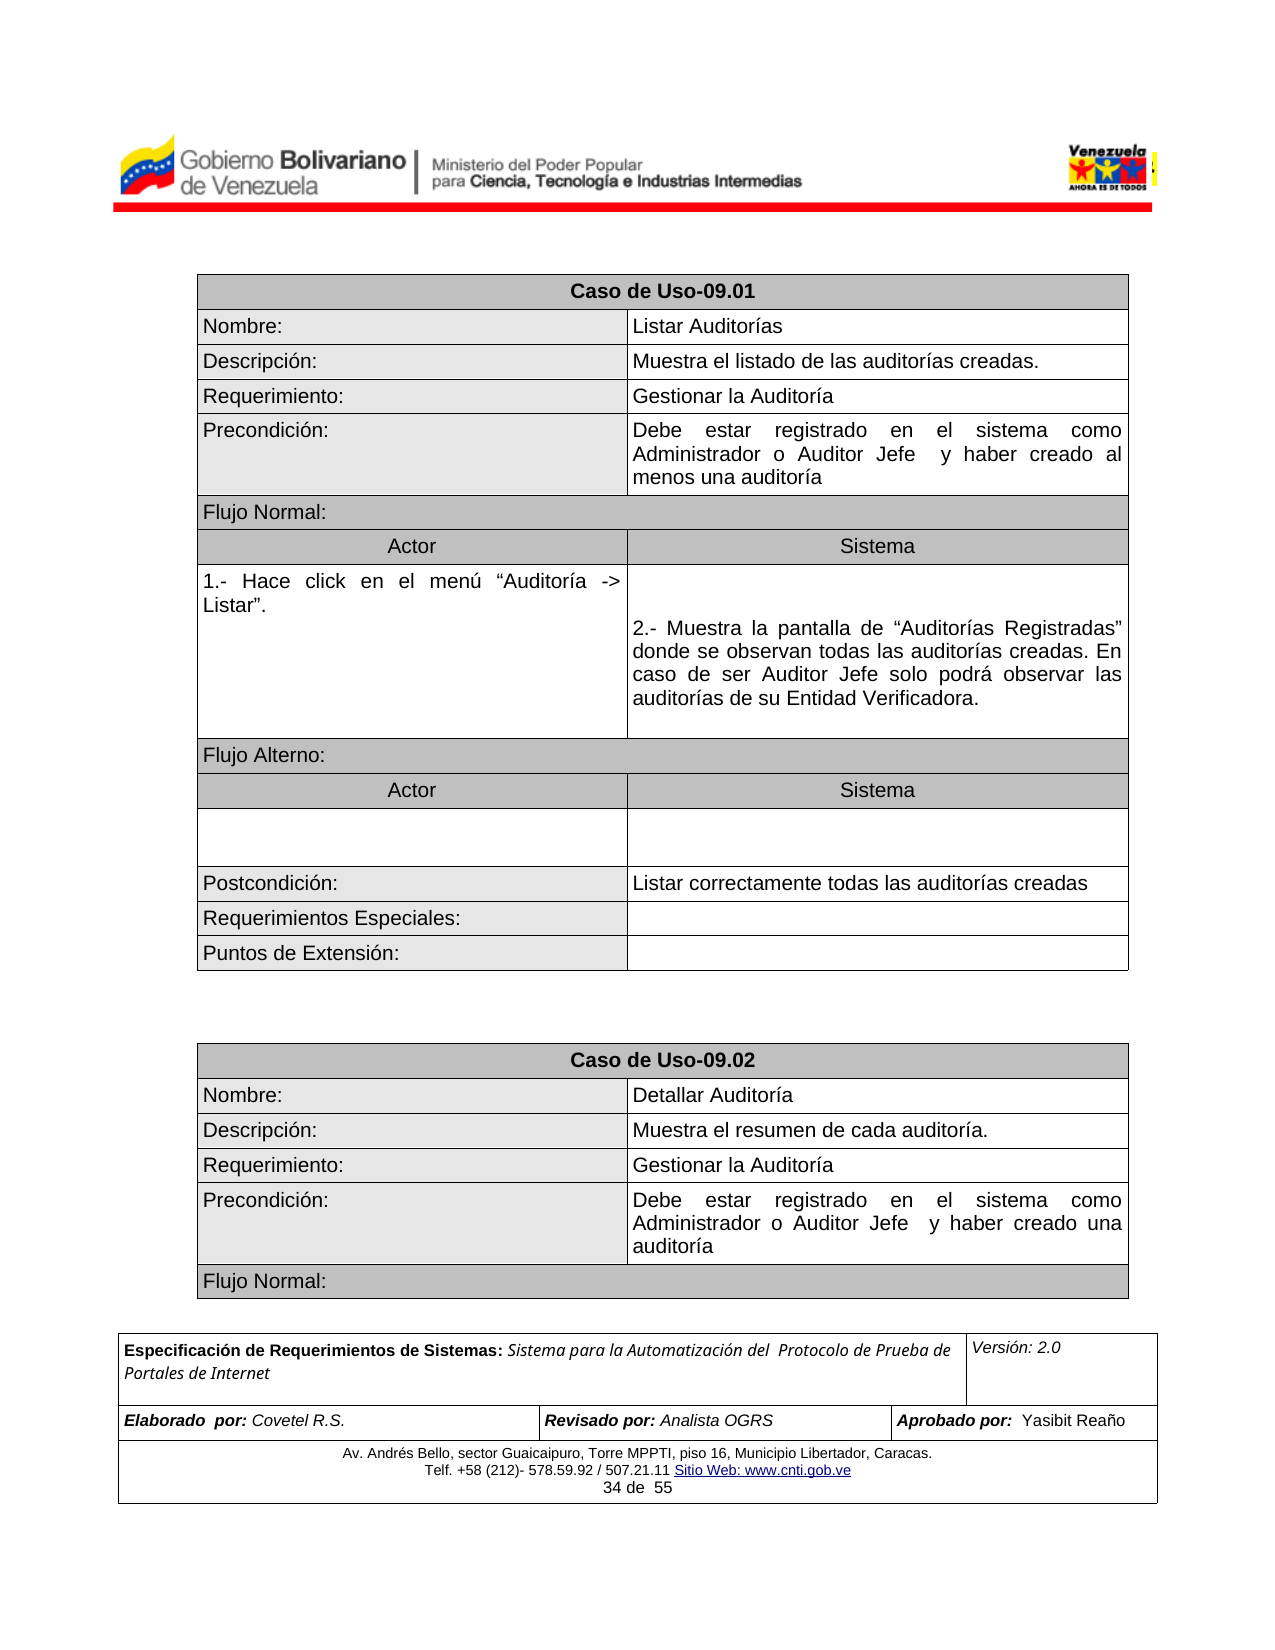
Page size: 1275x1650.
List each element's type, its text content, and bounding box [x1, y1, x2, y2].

table_cell Actor [198, 530, 627, 564]
table_cell Descripción: [198, 345, 627, 378]
table_cell Nombre: [198, 1079, 627, 1113]
table_cell Precondición: [198, 1183, 627, 1263]
table_cell Nombre: [198, 310, 627, 344]
table_header Caso de Uso-09.02 [198, 1044, 1128, 1078]
table_cell Sistema [628, 530, 1128, 564]
table_cell [628, 809, 1128, 866]
table_cell Gestionar la Auditoría [628, 1149, 1128, 1182]
table_cell [628, 936, 1128, 970]
picture [113, 126, 1153, 212]
table_cell 1.- Hace click en el menú “Auditoría -> Listar”. [198, 565, 627, 738]
table_cell Flujo Normal: [198, 1265, 1128, 1298]
table_cell Actor [198, 774, 627, 808]
table_cell [628, 902, 1128, 935]
table_cell [198, 809, 627, 866]
table_cell Gestionar la Auditoría [628, 380, 1128, 413]
table_cell Requerimientos Especiales: [198, 902, 627, 935]
table_cell Descripción: [198, 1114, 627, 1147]
table_cell Muestra el listado de las auditorías creadas. [628, 345, 1128, 378]
table_cell Debe estar registrado en el sistema como Administrador o Auditor Jefe y haber creado una auditoría [628, 1183, 1128, 1263]
table_cell Listar correctamente todas las auditorías creadas [628, 867, 1128, 901]
table_cell Flujo Alterno: [198, 739, 1128, 773]
table_cell Postcondición: [198, 867, 627, 901]
table_cell Requerimiento: [198, 1149, 627, 1182]
table_cell Listar Auditorías [628, 310, 1128, 344]
table_cell Puntos de Extensión: [198, 936, 627, 970]
table_cell Flujo Normal: [198, 496, 1128, 529]
table_cell Debe estar registrado en el sistema como Administrador o Auditor Jefe y haber creado al menos una auditoría [628, 414, 1128, 494]
table_cell Requerimiento: [198, 380, 627, 413]
table_cell Detallar Auditoría [628, 1079, 1128, 1113]
table_cell Muestra el resumen de cada auditoría. [628, 1114, 1128, 1147]
table_cell Sistema [628, 774, 1128, 808]
table_header Caso de Uso-09.01 [198, 275, 1128, 309]
table_cell Precondición: [198, 414, 627, 494]
table_cell 2.- Muestra la pantalla de “Auditorías Registradas” donde se observan todas las auditorías creadas. En caso de ser Auditor Jefe solo podrá observar las auditorías de su Entidad Verificadora. [628, 565, 1128, 738]
